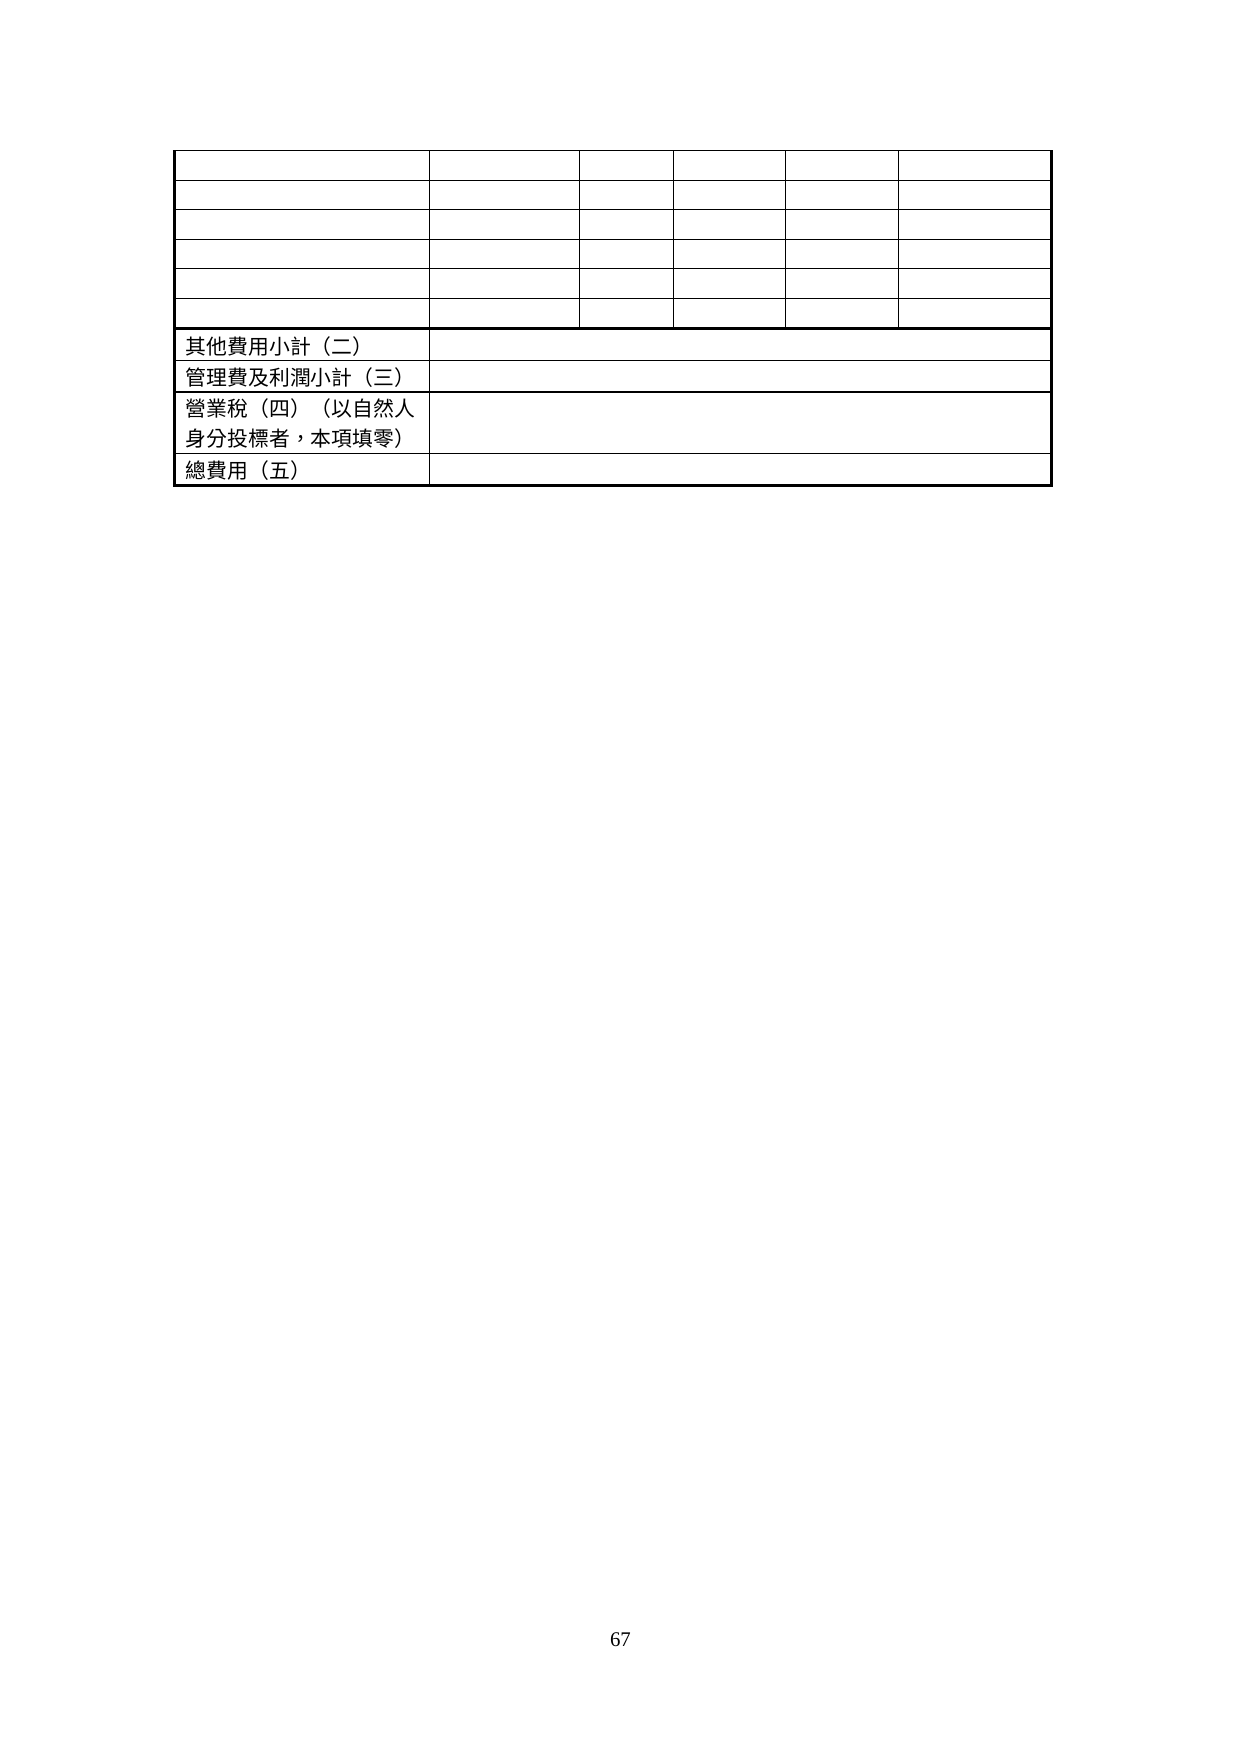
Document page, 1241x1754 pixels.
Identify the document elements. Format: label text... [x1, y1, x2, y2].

table_cell [674, 299, 785, 327]
table_cell [899, 240, 1050, 268]
table_cell [580, 181, 673, 209]
table_cell [430, 361, 1050, 391]
table_cell 其他費用小計（二） [176, 330, 429, 360]
table_cell [176, 151, 429, 179]
table_cell [899, 299, 1050, 327]
table_cell [674, 240, 785, 268]
table_cell 總費用（五） [176, 454, 429, 484]
table_cell [176, 269, 429, 297]
table_cell [430, 181, 579, 209]
table_cell [674, 151, 785, 179]
table_cell [430, 299, 579, 327]
table_cell [580, 210, 673, 238]
table_cell [430, 210, 579, 238]
table_cell [786, 299, 898, 327]
table_cell [176, 210, 429, 238]
table_cell [786, 210, 898, 238]
table_cell [580, 151, 673, 179]
table_cell [674, 210, 785, 238]
table_cell [674, 269, 785, 297]
table_cell [580, 240, 673, 268]
table_cell 營業稅（四）（以自然人身分投標者，本項填零） [176, 393, 429, 453]
table_cell [430, 393, 1050, 453]
table_cell [786, 181, 898, 209]
table_cell [786, 151, 898, 179]
table_cell [899, 210, 1050, 238]
table_cell [176, 181, 429, 209]
table_cell [430, 269, 579, 297]
table_cell [899, 269, 1050, 297]
table_cell [899, 181, 1050, 209]
table_cell [176, 299, 429, 327]
table_cell [786, 240, 898, 268]
table_cell [430, 454, 1050, 484]
table_cell [430, 151, 579, 179]
table_cell [786, 269, 898, 297]
table_cell [176, 240, 429, 268]
table_cell [674, 181, 785, 209]
table_cell [430, 240, 579, 268]
table_cell [430, 330, 1050, 360]
table_cell [899, 151, 1050, 179]
table_cell 管理費及利潤小計（三） [176, 361, 429, 391]
table_cell [580, 299, 673, 327]
table_cell [580, 269, 673, 297]
